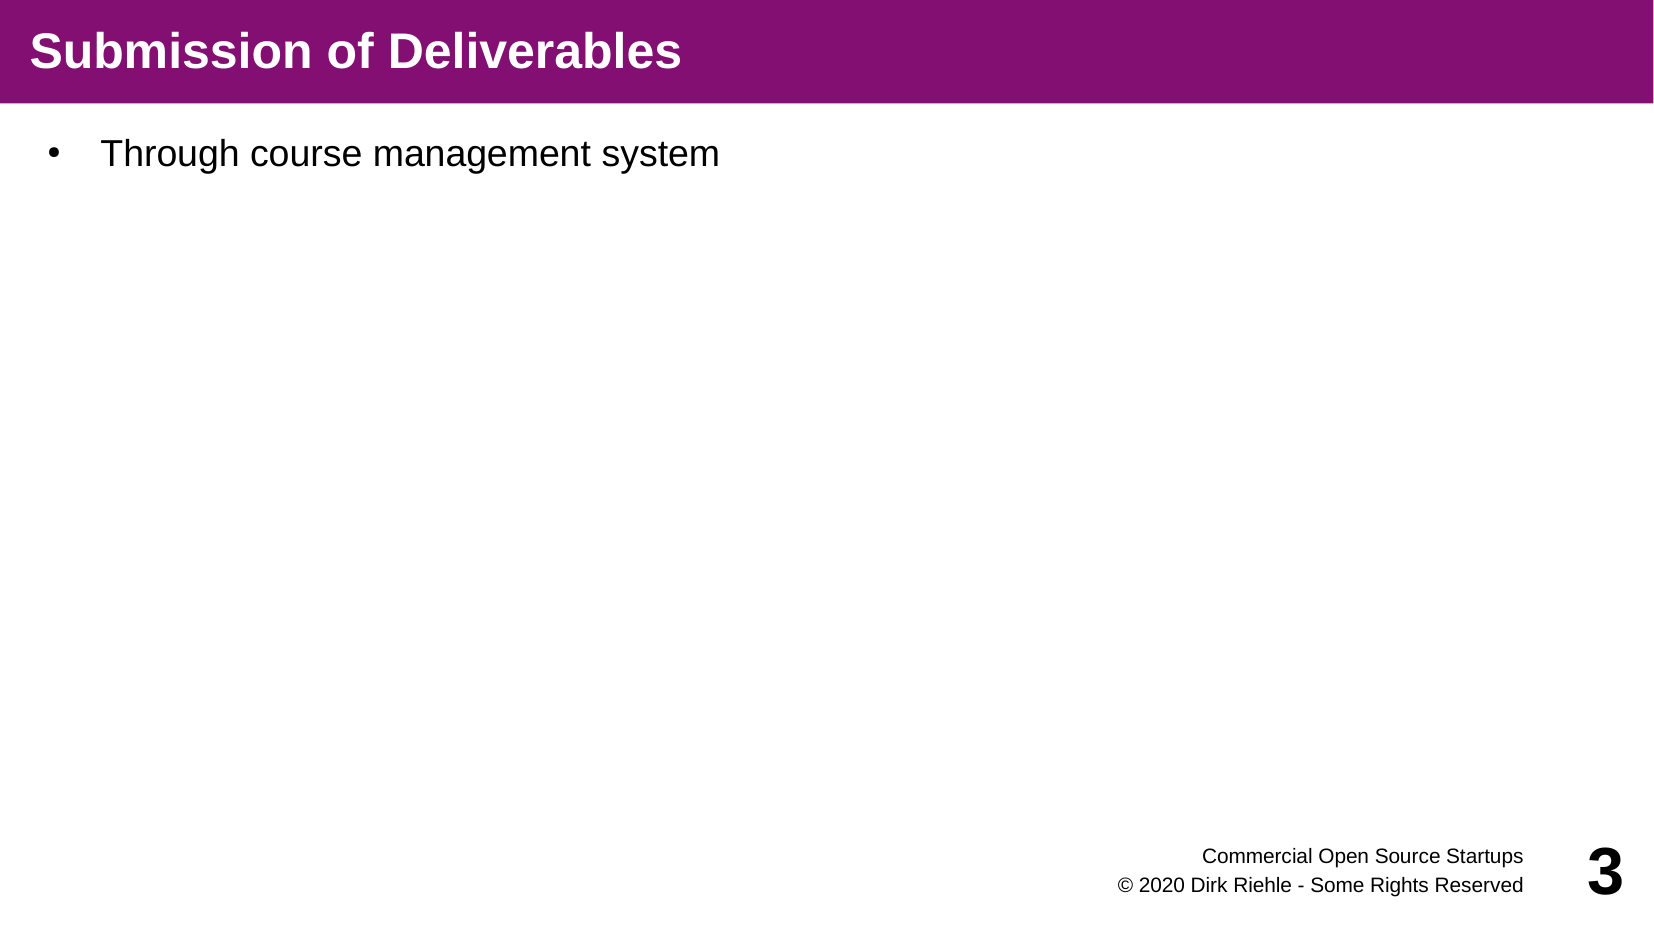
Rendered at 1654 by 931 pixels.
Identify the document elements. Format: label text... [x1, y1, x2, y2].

title Submission of Deliverables [0, 0, 1654, 104]
list Through course management system [29, 132, 1625, 813]
